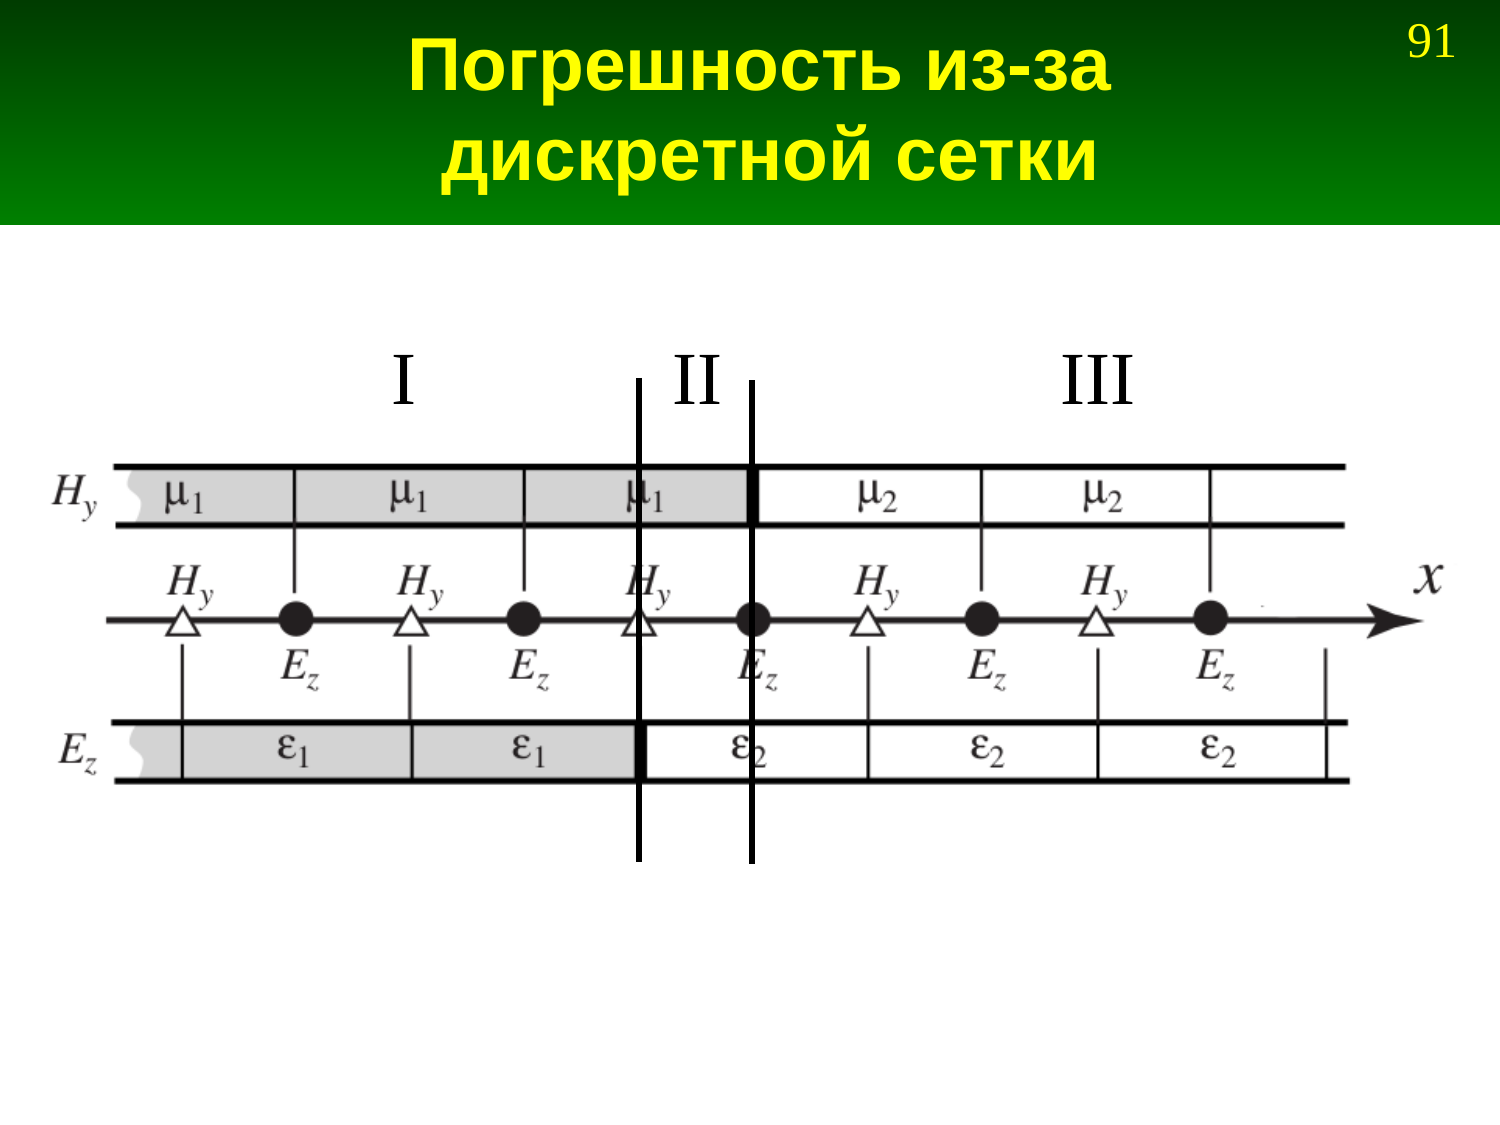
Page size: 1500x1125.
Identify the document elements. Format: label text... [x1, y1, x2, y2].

picture [642, 436, 749, 802]
title Погрешность из-за дискретной сетки [100, 7, 1441, 204]
picture [755, 436, 1465, 802]
picture [35, 436, 636, 802]
text_box II [657, 321, 738, 427]
text_box I [376, 321, 432, 427]
text_box III [1045, 321, 1151, 427]
